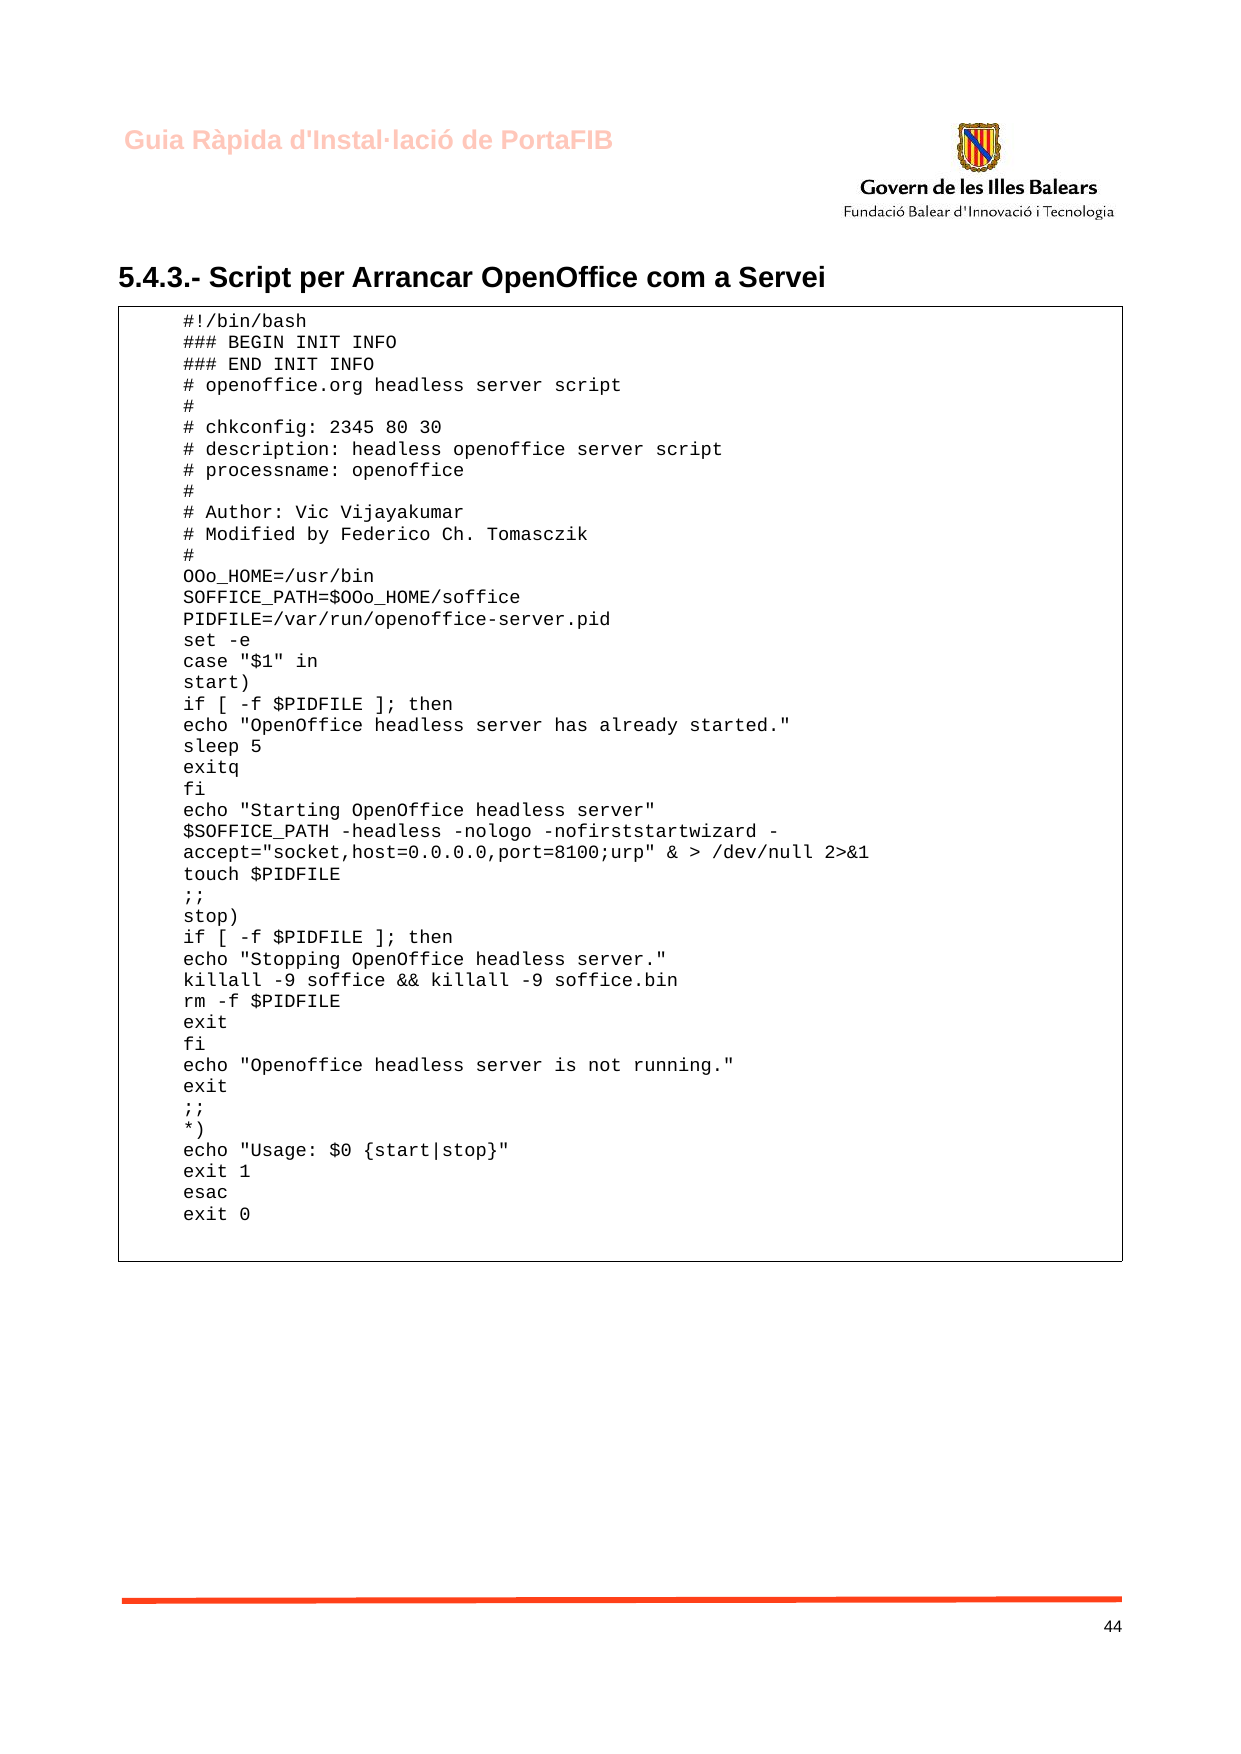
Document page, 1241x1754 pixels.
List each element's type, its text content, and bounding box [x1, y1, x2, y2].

subtitle Script per Arrancar OpenOffice com a Servei [118, 260, 1122, 293]
picture [840, 123, 1117, 220]
table_header #!/bin/bash ### BEGIN INIT INFO ### END INIT INFO # openoffice.org headless server script # # chkconfig: 2345 80 30 # description: headless openoffice server script # processname: openoffice # # Author: Vic Vijayakumar # Modified by Federico Ch. Tomasczik # OOo_HOME=/usr/bin SOFFICE_PATH=$OOo_HOME/soffice PIDFILE=/var/run/openoffice-server.pid set -e case "$1" in start) if [ -f $PIDFILE ]; then echo "OpenOffice headless server has already started." sleep 5 exitq fi echo "Starting OpenOffice headless server" $SOFFICE_PATH -headless -nologo -nofirststartwizard -accept="socket,host=0.0.0.0,port=8100;urp" & > /dev/null 2>&1 touch $PIDFILE ;; stop) if [ -f $PIDFILE ]; then echo "Stopping OpenOffice headless server." killall -9 soffice && killall -9 soffice.bin rm -f $PIDFILE exit fi echo "Openoffice headless server is not running." exit ;; *) echo "Usage: $0 {start|stop}" exit 1 esac exit 0 [119, 307, 1122, 1261]
